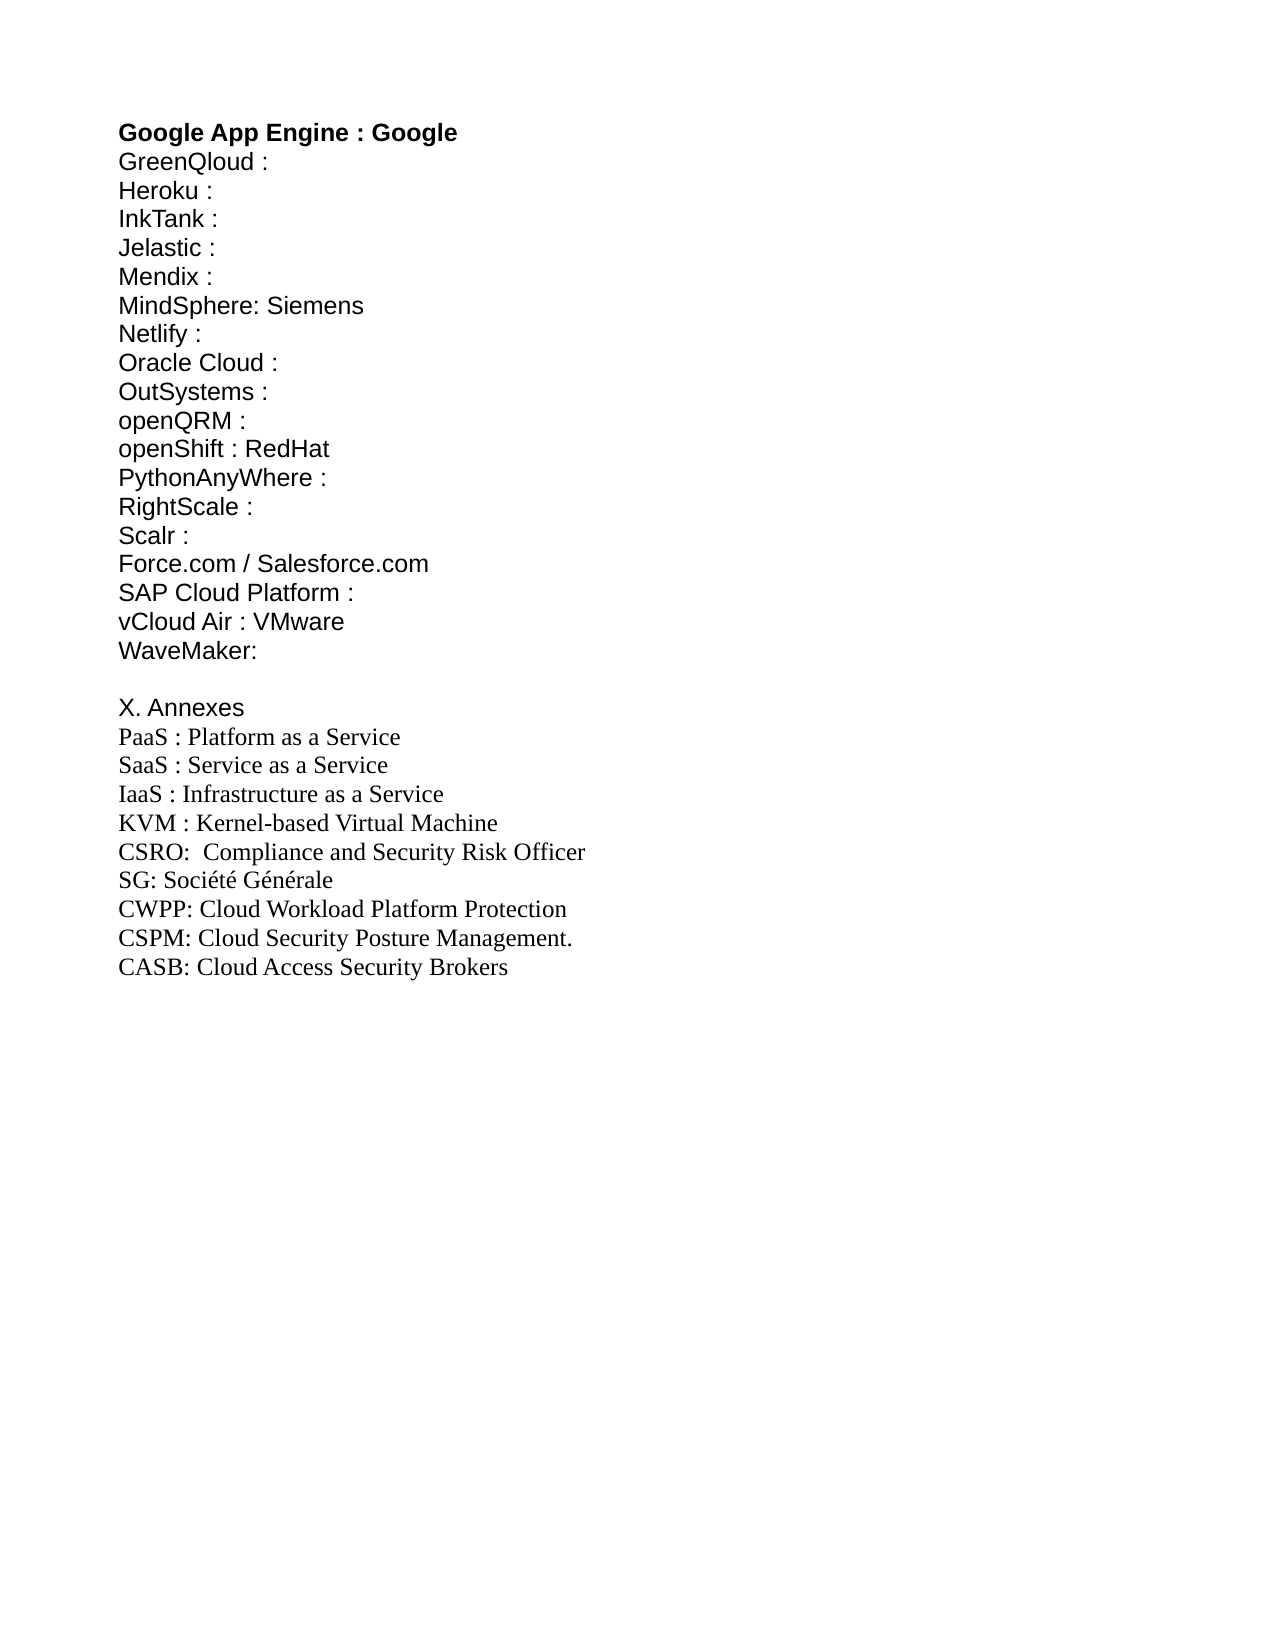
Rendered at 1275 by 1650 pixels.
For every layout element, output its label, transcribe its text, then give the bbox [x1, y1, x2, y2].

text GreenQloud : [118, 147, 1157, 176]
text PaaS : Platform as a Service [118, 722, 1157, 751]
text Google App Engine : Google [118, 118, 1157, 147]
text InkTank : [118, 204, 1157, 233]
text Jelastic : [118, 233, 1157, 262]
text CASB: Cloud Access Security Brokers [118, 952, 1157, 981]
text WaveMaker: [118, 636, 1157, 664]
text Netlify : [118, 319, 1157, 348]
text CWPP: Cloud Workload Platform Protection [118, 894, 1157, 923]
text OutSystems : [118, 377, 1157, 406]
text IaaS : Infrastructure as a Service [118, 779, 1157, 808]
text CSPM: Cloud Security Posture Management. [118, 923, 1157, 952]
text SG: Société Générale [118, 866, 1157, 894]
text MindSphere: Siemens [118, 291, 1157, 319]
text Heroku : [118, 176, 1157, 204]
text SaaS : Service as a Service [118, 751, 1157, 779]
text vCloud Air : VMware [118, 607, 1157, 636]
text Oracle Cloud : [118, 348, 1157, 377]
text openQRM : [118, 406, 1157, 434]
text PythonAnyWhere : [118, 463, 1157, 492]
text KVM : Kernel-based Virtual Machine [118, 808, 1157, 837]
text Mendix : [118, 262, 1157, 291]
text openShift : RedHat [118, 434, 1157, 463]
text X. Annexes [118, 693, 1157, 722]
text SAP Cloud Platform : [118, 578, 1157, 607]
text CSRO: Compliance and Security Risk Officer [118, 837, 1157, 866]
text Scalr : [118, 521, 1157, 549]
text Force.com / Salesforce.com [118, 549, 1157, 578]
text RightScale : [118, 492, 1157, 521]
